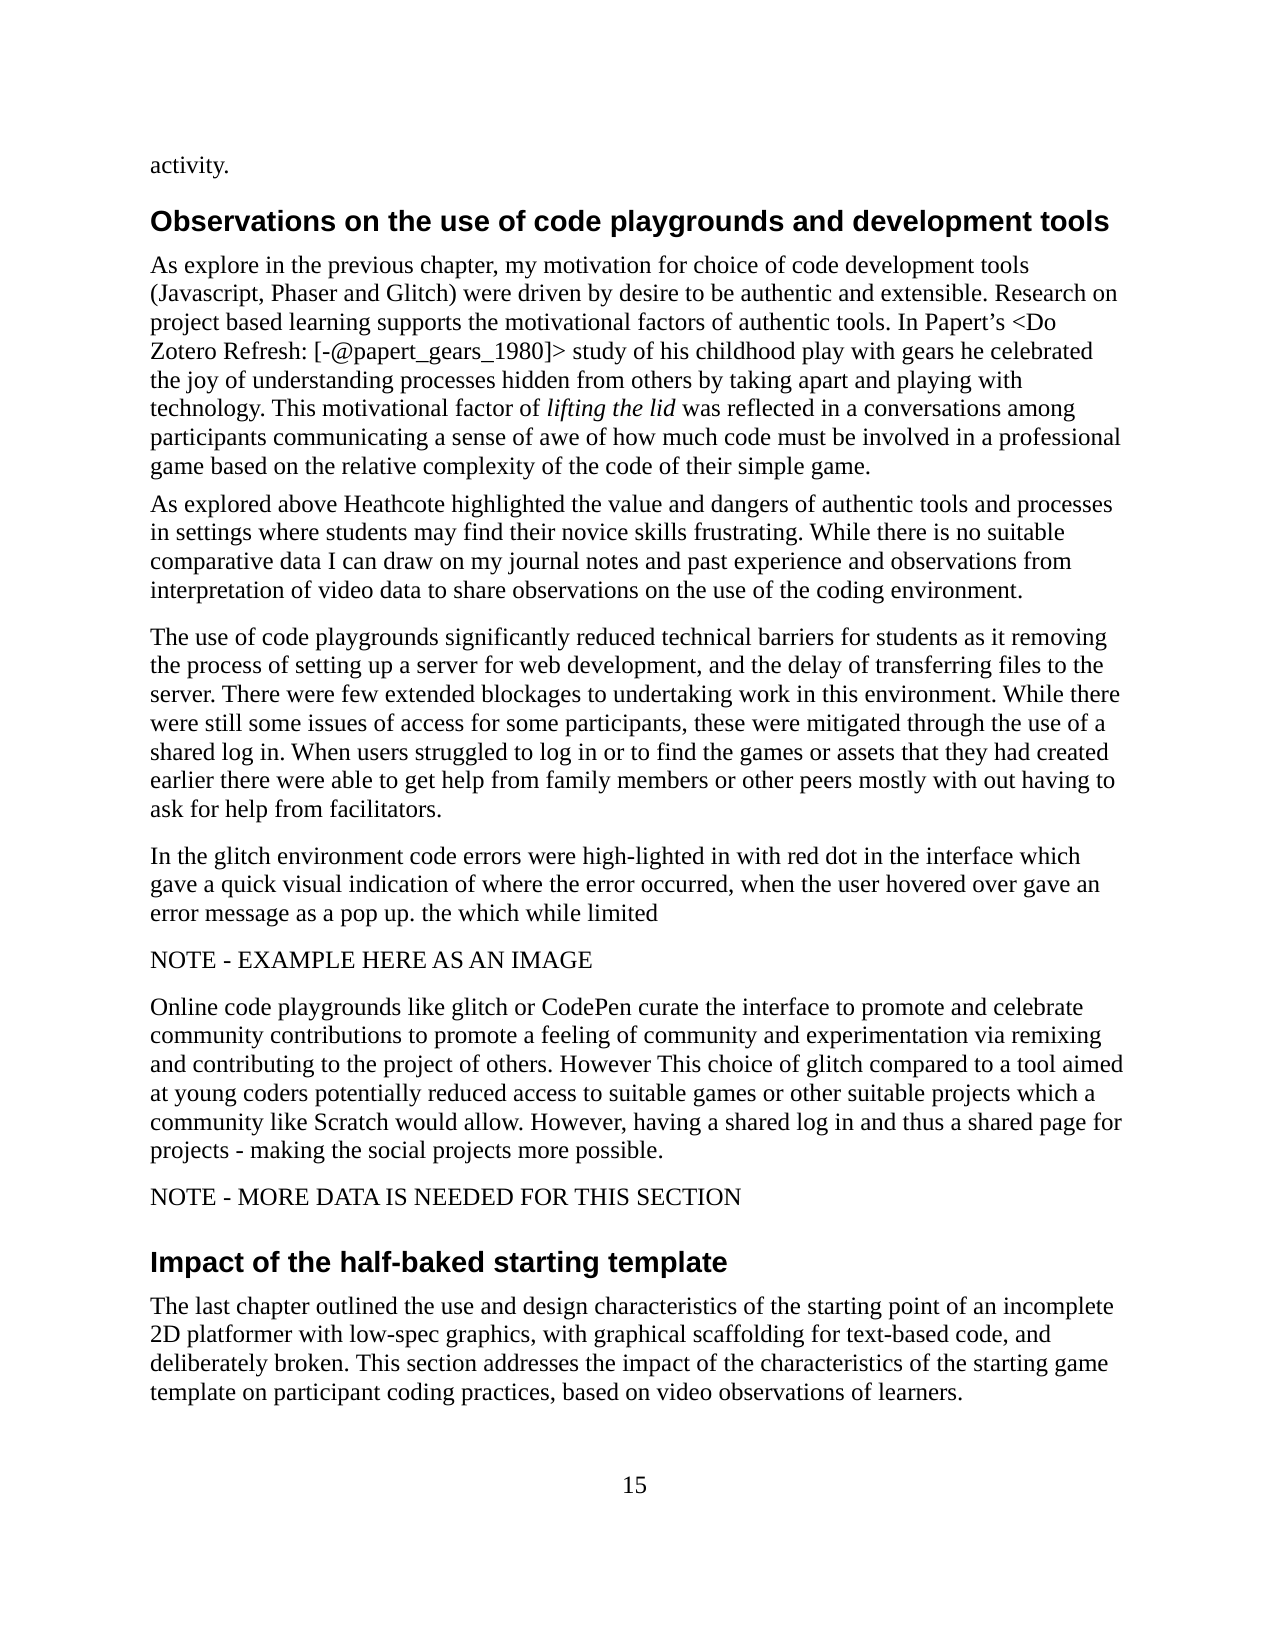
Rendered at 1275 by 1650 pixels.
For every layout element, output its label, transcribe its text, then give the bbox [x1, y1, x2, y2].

text The use of code playgrounds significantly reduced technical barriers for students as it removing the process of setting up a server for web development, and the delay of transferring files to the server. There were few extended blockages to undertaking work in this environment. While there were still some issues of access for some participants, these were mitigated through the use of a shared log in. When users struggled to log in or to find the games or assets that they had created earlier there were able to get help from family members or other peers mostly with out having to ask for help from facilitators. [150, 622, 1125, 823]
subtitle Impact of the half-baked starting template [150, 1245, 1125, 1278]
text NOTE - MORE DATA IS NEEDED FOR THIS SECTION [150, 1182, 1125, 1211]
text The last chapter outlined the use and design characteristics of the starting point of an incomplete 2D platformer with low-spec graphics, with graphical scaffolding for text-based code, and deliberately broken. This section addresses the impact of the characteristics of the starting game template on participant coding practices, based on video observations of learners. [150, 1291, 1125, 1406]
text As explore in the previous chapter, my motivation for choice of code development tools (Javascript, Phaser and Glitch) were driven by desire to be authentic and extensible. Research on project based learning supports the motivational factors of authentic tools. In Papert’s <Do Zotero Refresh: [-@papert_gears_1980]> study of his childhood play with gears he celebrated the joy of understanding processes hidden from others by taking apart and playing with technology. This motivational factor of lifting the lid was reflected in a conversations among participants communicating a sense of awe of how much code must be involved in a professional game based on the relative complexity of the code of their simple game. [150, 250, 1125, 480]
text NOTE - EXAMPLE HERE AS AN IMAGE [150, 945, 1125, 974]
text activity. [150, 150, 1125, 179]
subtitle Observations on the use of code playgrounds and development tools [150, 204, 1125, 237]
text Online code playgrounds like glitch or CodePen curate the interface to promote and celebrate community contributions to promote a feeling of community and experimentation via remixing and contributing to the project of others. However This choice of glitch compared to a tool aimed at young coders potentially reduced access to suitable games or other suitable projects which a community like Scratch would allow. However, having a shared log in and thus a shared page for projects - making the social projects more possible. [150, 992, 1125, 1164]
text In the glitch environment code errors were high-lighted in with red dot in the interface which gave a quick visual indication of where the error occurred, when the user hovered over gave an error message as a pop up. the which while limited [150, 841, 1125, 927]
text As explored above Heathcote highlighted the value and dangers of authentic tools and processes in settings where students may find their novice skills frustrating. While there is no suitable comparative data I can draw on my journal notes and past experience and observations from interpretation of video data to share observations on the use of the coding environment. [150, 489, 1125, 604]
